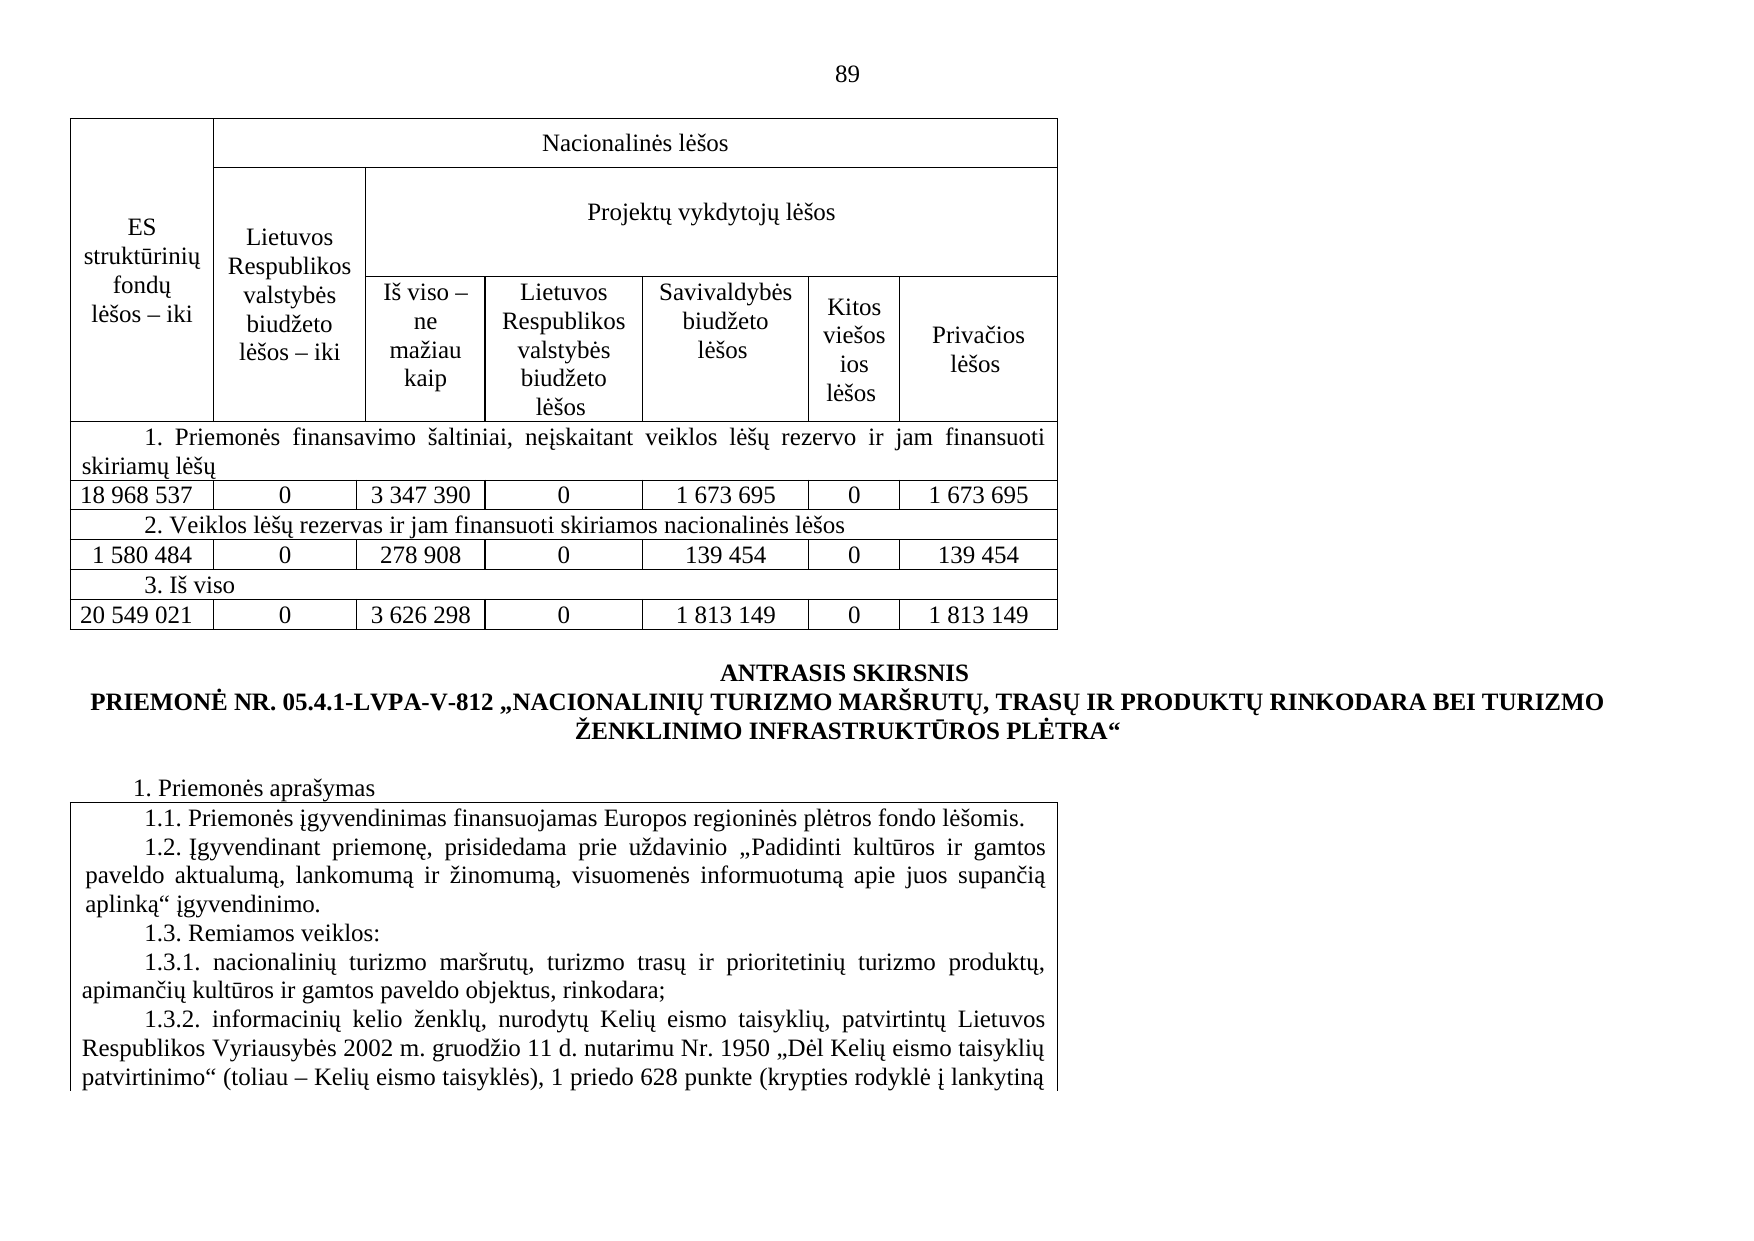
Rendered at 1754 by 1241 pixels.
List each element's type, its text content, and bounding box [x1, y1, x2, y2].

table_cell 0 [809, 540, 899, 569]
table_cell 139 454 [643, 540, 808, 569]
text PRIEMONĖ NR. 05.4.1-LVPA-V-812 „NACIONALINIŲ TURIZMO MARŠRUTŲ, TRASŲ IR PRODUKTŲ RINKODARA BEI TURIZMO ŽENKLINIMO INFRASTRUKTŪROS PLĖTRA“ [59, 687, 1636, 744]
table_cell 0 [809, 600, 899, 628]
table_cell 0 [486, 540, 642, 569]
table_cell 1.2. Įgyvendinant priemonę, prisidedama prie uždavinio „Padidinti kultūros ir gamtos paveldo aktualumą, lankomumą ir žinomumą, visuomenės informuotumą apie juos supančią aplinką“ įgyvendinimo. [71, 832, 1057, 918]
table_cell 1 813 149 [900, 600, 1057, 628]
table_cell ES struktūrinių fondų lėšos – iki [71, 119, 213, 421]
table_cell 0 [214, 481, 356, 509]
table_cell 0 [486, 600, 642, 628]
table_cell 0 [486, 481, 642, 509]
text 1. Priemonės aprašymas [126, 773, 1636, 802]
table_cell 20 549 021 [71, 600, 213, 628]
table_cell Iš viso – ne mažiau kaip [366, 277, 484, 421]
table_cell 1. Priemonės finansavimo šaltiniai, neįskaitant veiklos lėšų rezervo ir jam finansuoti skiriamų lėšų [71, 422, 1057, 479]
table_cell 1 580 484 [71, 540, 213, 569]
table_cell Nacionalinės lėšos [214, 119, 1057, 167]
table_cell 3 626 298 [357, 600, 484, 628]
table_cell 1 673 695 [643, 481, 808, 509]
table_cell 2. Veiklos lėšų rezervas ir jam finansuoti skiriamos nacionalinės lėšos [71, 510, 1057, 539]
table_cell 3 347 390 [357, 481, 484, 509]
table_cell Projektų vykdytojų lėšos [366, 168, 1057, 276]
table_cell Savivaldybės biudžeto lėšos [643, 277, 808, 421]
text ANTRASIS SKIRSNIS [59, 658, 1636, 687]
table_cell 0 [214, 600, 356, 628]
table_cell Privačios lėšos [900, 277, 1057, 421]
table_header 1.1. Priemonės įgyvendinimas finansuojamas Europos regioninės plėtros fondo lėšomis. [71, 803, 1057, 832]
table_cell 1 673 695 [900, 481, 1057, 509]
table_cell 278 908 [357, 540, 484, 569]
table_cell Lietuvos Respublikos valstybės biudžeto lėšos – iki [214, 168, 365, 421]
table_cell 18 968 537 [71, 481, 213, 509]
table_cell Lietuvos Respublikos valstybės biudžeto lėšos [486, 277, 642, 421]
table_cell 0 [809, 481, 899, 509]
table_cell Kitos viešosios lėšos [809, 277, 899, 421]
table_cell 1.3. Remiamos veiklos: 1.3.1. nacionalinių turizmo maršrutų, turizmo trasų ir prioritetinių turizmo produktų, apimančių kultūros ir gamtos paveldo objektus, rinkodara; 1.3.2. informacinių kelio ženklų, nurodytų Kelių eismo taisyklių, patvirtintų Lietuvos Respublikos Vyriausybės 2002 m. gruodžio 11 d. nutarimu Nr. 1950 „Dėl Kelių eismo taisyklių patvirtinimo“ (toliau – Kelių eismo taisyklės), 1 priedo 628 punkte (krypties rodyklė į lankytiną [71, 918, 1057, 1091]
table_cell 1 813 149 [643, 600, 808, 628]
table_cell 139 454 [900, 540, 1057, 569]
table_cell 3. Iš viso [71, 570, 1057, 599]
table_cell 0 [214, 540, 356, 569]
